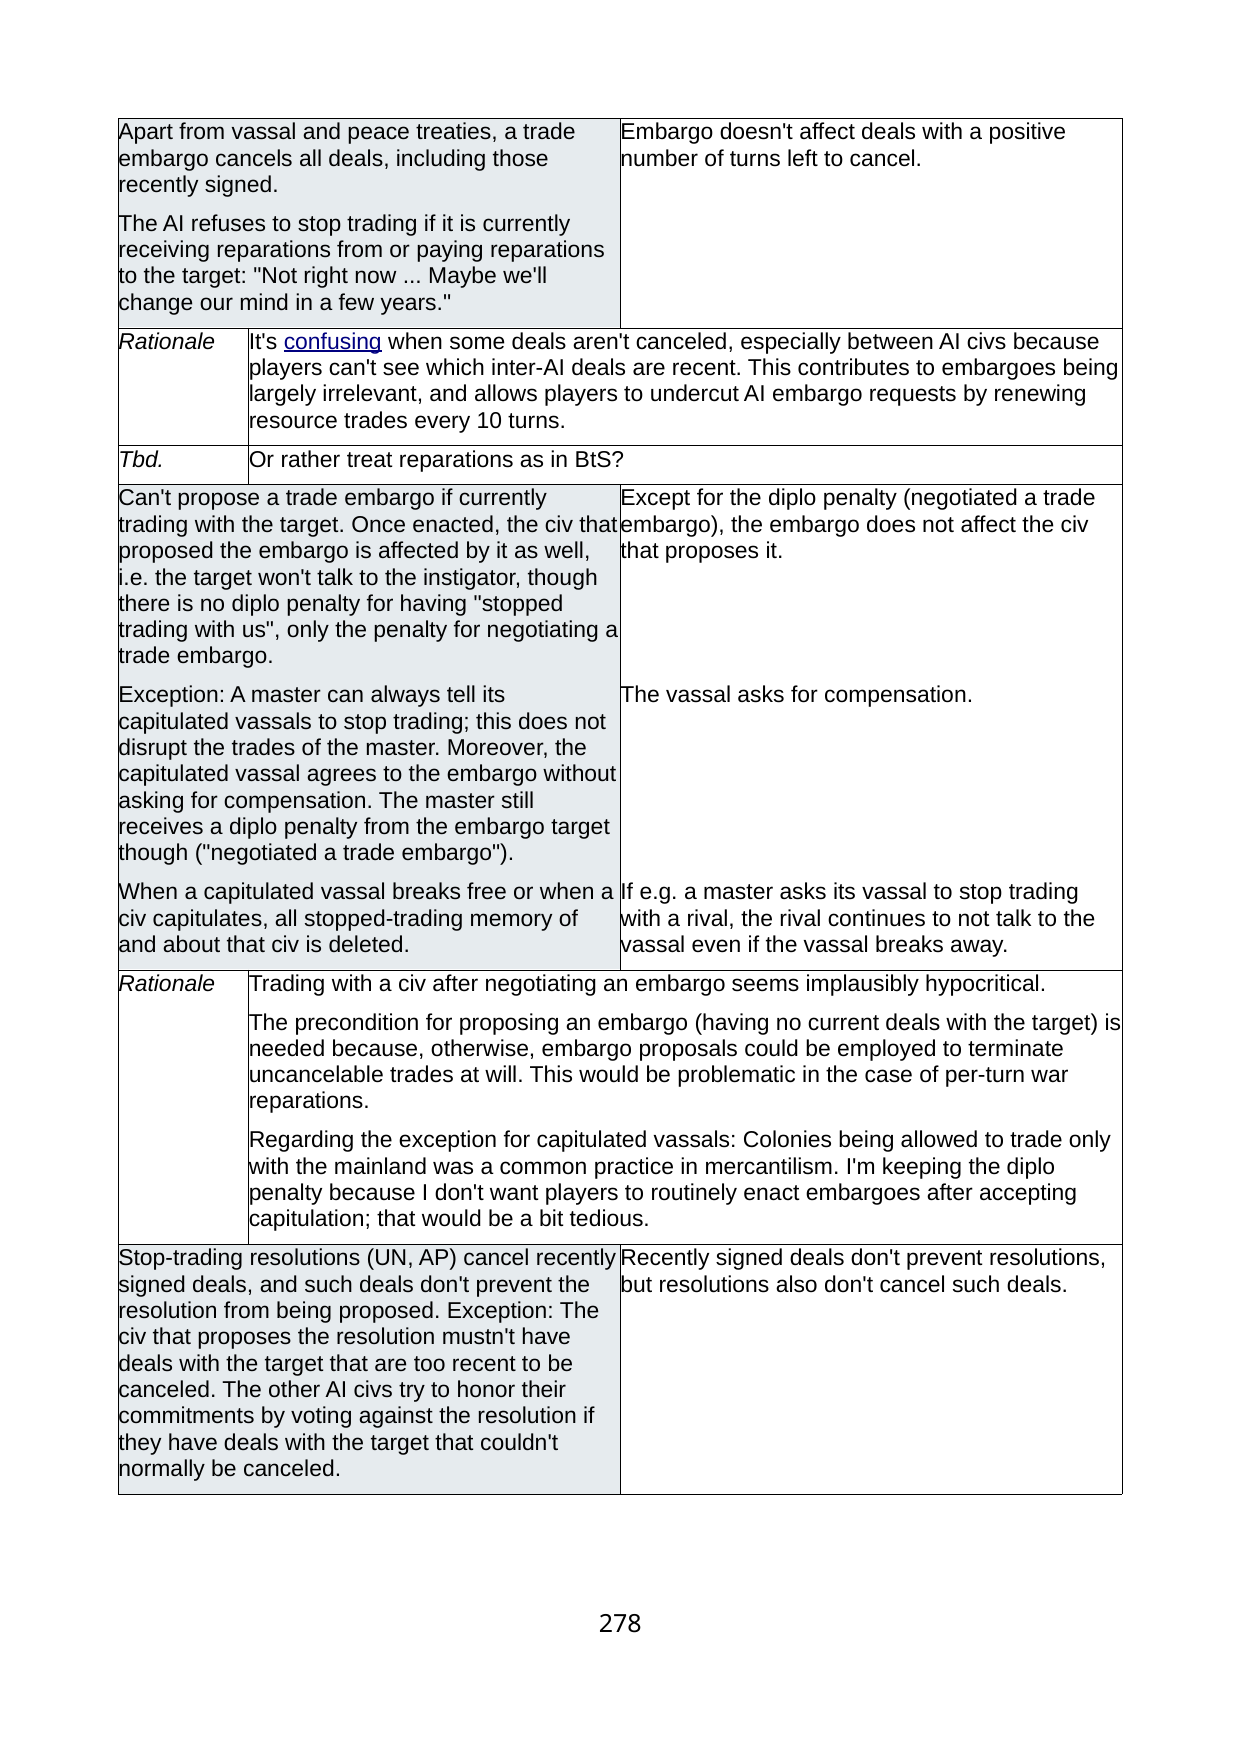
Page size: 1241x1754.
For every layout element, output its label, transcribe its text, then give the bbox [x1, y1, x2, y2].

table_cell Except for the diplo penalty (negotiated a trade embargo), the embargo does not affect the civ that proposes it. The vassal asks for compensation. If e.g. a master asks its vassal to stop trading with a rival, the rival continues to not talk to the vassal even if the vassal breaks away. [621, 485, 1122, 969]
table_cell Trading with a civ after negotiating an embargo seems implausibly hypocritical. The precondition for proposing an embargo (having no current deals with the target) is needed because, otherwise, embargo proposals could be employed to terminate uncancelable trades at will. This would be problematic in the case of per-turn war reparations. Regarding the exception for capitulated vassals: Colonies being allowed to trade only with the mainland was a common practice in mercantilism. I'm keeping the diplo penalty because I don't want players to routinely enact embargoes after accepting capitulation; that would be a bit tedious. [249, 971, 1122, 1244]
table_cell Stop-trading resolutions (UN, AP) cancel recently signed deals, and such deals don't prevent the resolution from being proposed. Exception: The civ that proposes the resolution mustn't have deals with the target that are too recent to be canceled. The other AI civs try to honor their commitments by voting against the resolution if they have deals with the target that couldn't normally be canceled. [119, 1245, 620, 1494]
table_cell Apart from vassal and peace treaties, a trade embargo cancels all deals, including those recently signed. The AI refuses to stop trading if it is currently receiving reparations from or paying reparations to the target: "Not right now ... Maybe we'll change our mind in a few years." [119, 119, 620, 327]
table_cell Rationale [119, 329, 248, 445]
table_cell It's confusing when some deals aren't canceled, especially between AI civs because players can't see which inter-AI deals are recent. This contributes to embargoes being largely irrelevant, and allows players to undercut AI embargo requests by renewing resource trades every 10 turns. [249, 329, 1122, 445]
table_cell Embargo doesn't affect deals with a positive number of turns left to cancel. [621, 119, 1122, 327]
table_cell Tbd. [119, 446, 248, 484]
table_cell Recently signed deals don't prevent resolutions, but resolutions also don't cancel such deals. [621, 1245, 1122, 1494]
table_cell Or rather treat reparations as in BtS? [249, 446, 1122, 484]
table_cell Can't propose a trade embargo if currently trading with the target. Once enacted, the civ that proposed the embargo is affected by it as well, i.e. the target won't talk to the instigator, though there is no diplo penalty for having "stopped trading with us", only the penalty for negotiating a trade embargo. Exception: A master can always tell its capitulated vassals to stop trading; this does not disrupt the trades of the master. Moreover, the capitulated vassal agrees to the embargo without asking for compensation. The master still receives a diplo penalty from the embargo target though ("negotiated a trade embargo"). When a capitulated vassal breaks free or when a civ capitulates, all stopped-trading memory of and about that civ is deleted. [119, 485, 620, 969]
table_cell Rationale [119, 971, 248, 1244]
